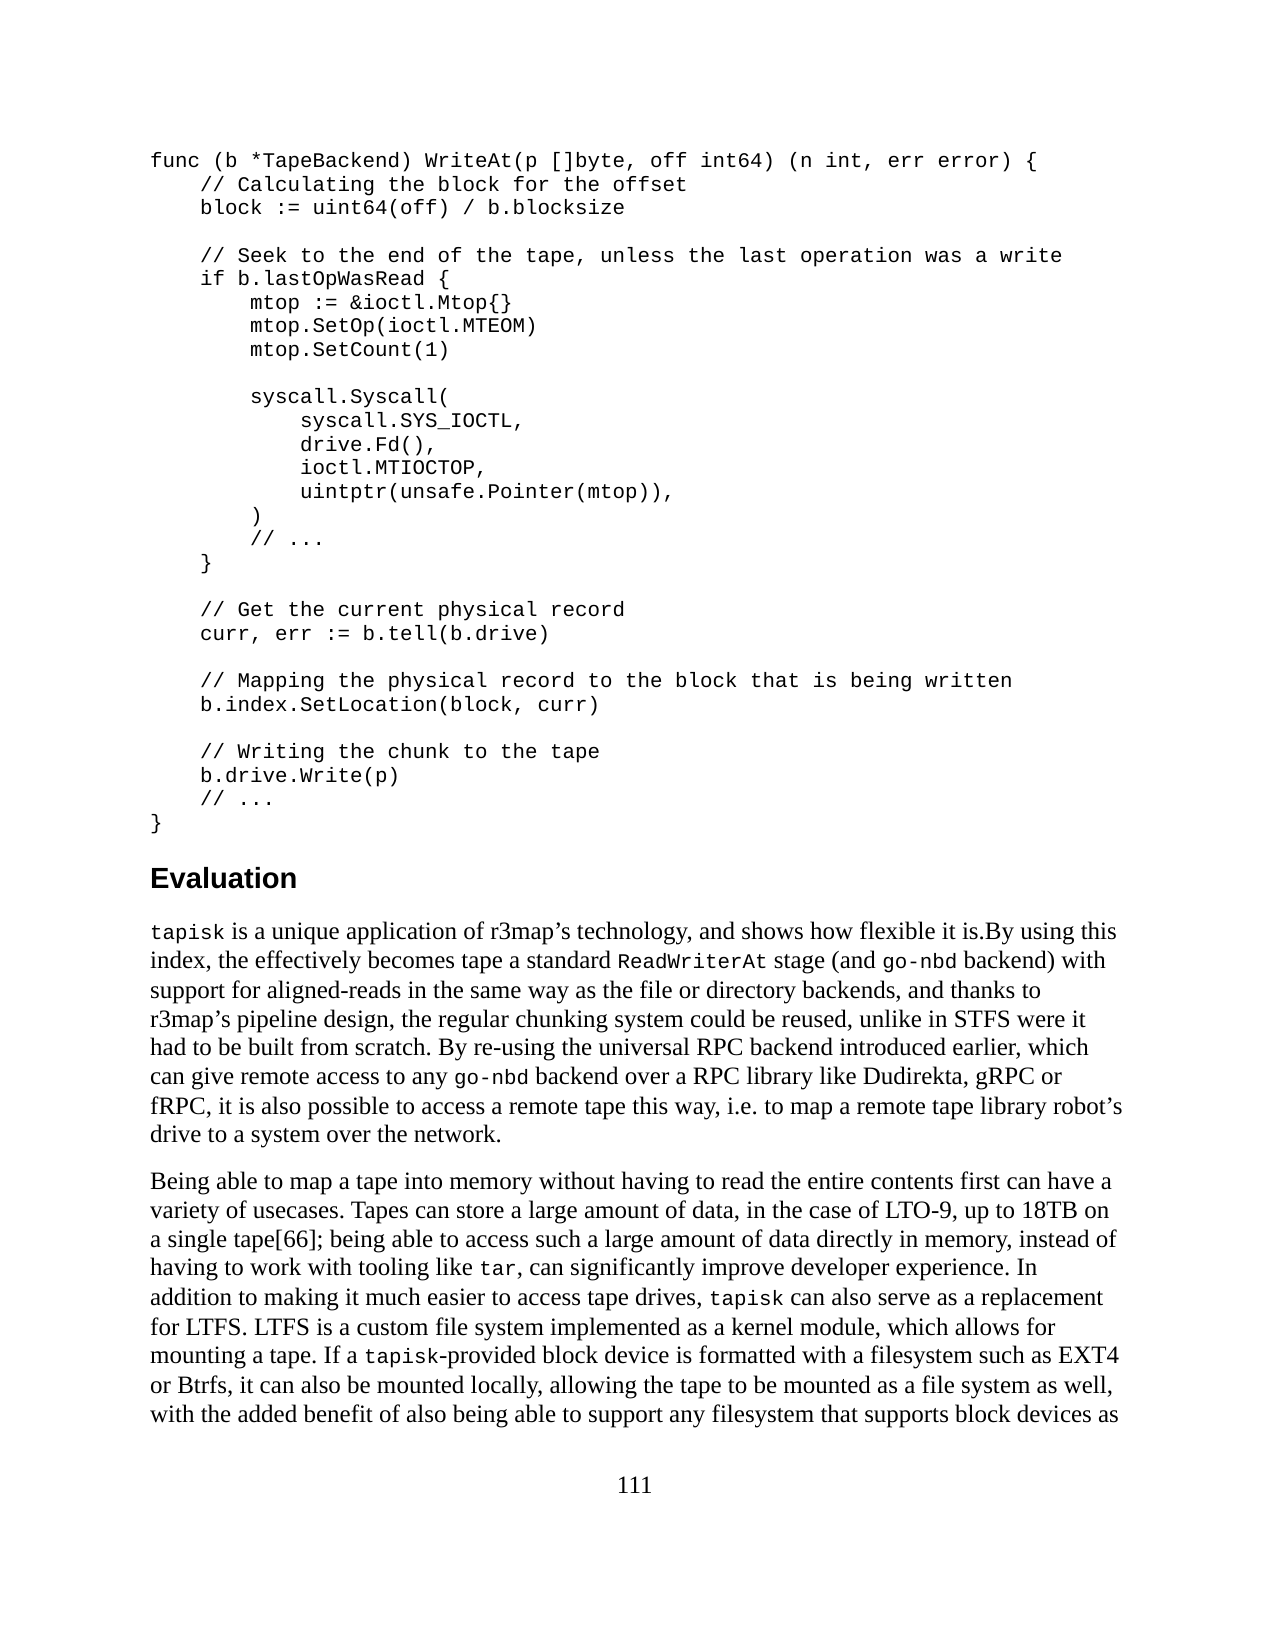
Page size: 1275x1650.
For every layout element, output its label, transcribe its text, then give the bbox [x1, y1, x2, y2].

text } [150, 812, 1125, 836]
text syscall.Syscall( [150, 386, 1125, 410]
text // Mapping the physical record to the block that is being written [150, 670, 1125, 694]
text ioctl.MTIOCTOP, [150, 457, 1125, 481]
text // Calculating the block for the offset [150, 174, 1125, 197]
text mtop := &ioctl.Mtop{} [150, 292, 1125, 316]
text block := uint64(off) / b.blocksize [150, 197, 1125, 221]
text ) [150, 505, 1125, 528]
text tapisk is a unique application of r3map’s technology, and shows how flexible it is.By using this index, the effectively becomes tape a standard ReadWriterAt stage (and go-nbd backend) with support for aligned-reads in the same way as the file or directory backends, and thanks to r3map’s pipeline design, the regular chunking system could be reused, unlike in STFS were it had to be built from scratch. By re-using the universal RPC backend introduced earlier, which can give remote access to any go-nbd backend over a RPC library like Dudirekta, gRPC or fRPC, it is also possible to access a remote tape this way, i.e. to map a remote tape library robot’s drive to a system over the network. [150, 916, 1125, 1148]
text // Writing the chunk to the tape [150, 741, 1125, 765]
text // Seek to the end of the tape, unless the last operation was a write [150, 244, 1125, 268]
text // Get the current physical record [150, 599, 1125, 623]
subtitle Evaluation [150, 861, 1125, 894]
text } [150, 552, 1125, 576]
text mtop.SetOp(ioctl.MTEOM) [150, 316, 1125, 339]
text // ... [150, 528, 1125, 552]
text func (b *TapeBackend) WriteAt(p []byte, off int64) (n int, err error) { [150, 150, 1125, 174]
text curr, err := b.tell(b.drive) [150, 623, 1125, 647]
text mtop.SetCount(1) [150, 339, 1125, 363]
text b.index.SetLocation(block, curr) [150, 694, 1125, 717]
text if b.lastOpWasRead { [150, 268, 1125, 292]
text drive.Fd(), [150, 434, 1125, 457]
text Being able to map a tape into memory without having to read the entire contents first can have a variety of usecases. Tapes can store a large amount of data, in the case of LTO-9, up to 18TB on a single tape[66]; being able to access such a large amount of data directly in memory, instead of having to work with tooling like tar, can significantly improve developer experience. In addition to making it much easier to access tape drives, tapisk can also serve as a replacement for LTFS. LTFS is a custom file system implemented as a kernel module, which allows for mounting a tape. If a tapisk-provided block device is formatted with a filesystem such as EXT4 or Btrfs, it can also be mounted locally, allowing the tape to be mounted as a file system as well, with the added benefit of also being able to support any filesystem that supports block devices as [150, 1166, 1125, 1427]
text b.drive.Write(p) [150, 765, 1125, 788]
text syscall.SYS_IOCTL, [150, 410, 1125, 434]
text // ... [150, 788, 1125, 812]
text uintptr(unsafe.Pointer(mtop)), [150, 481, 1125, 505]
